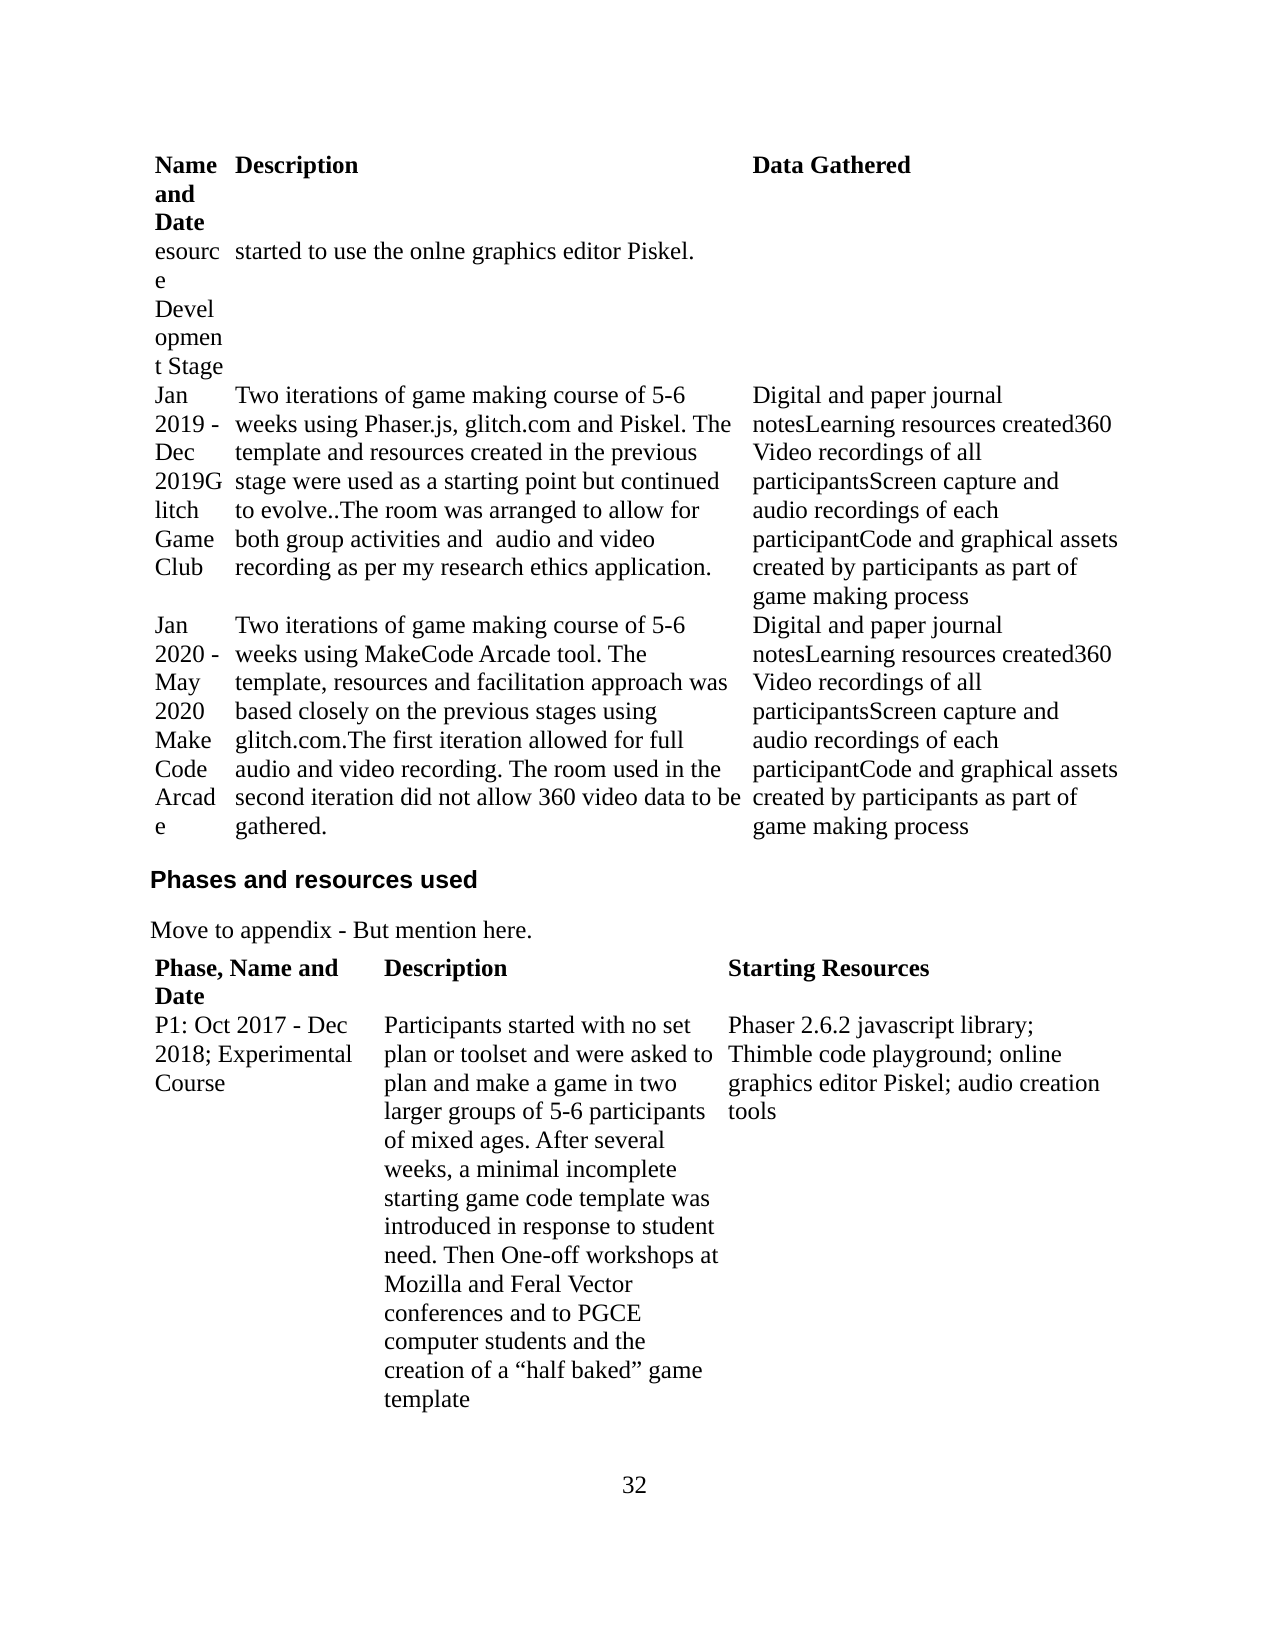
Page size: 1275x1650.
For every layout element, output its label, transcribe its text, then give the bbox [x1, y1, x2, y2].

subtitle Phases and resources used [150, 865, 1125, 893]
table_header Starting Resources [724, 953, 1125, 1010]
table_header Data Gathered [748, 150, 1125, 236]
table_header Description [379, 953, 723, 1010]
table_cell esource Development Stage [150, 236, 231, 380]
table_cell Participants started with no set plan or toolset and were asked to plan and make a game in two larger groups of 5-6 participants of mixed ages. After several weeks, a minimal incomplete starting game code template was introduced in response to student need. Then One-off workshops at Mozilla and Feral Vector conferences and to PGCE computer students and the creation of a “half baked” game template [379, 1010, 723, 1413]
table_cell Jan 2019 - Dec 2019Glitch Game Club [150, 380, 231, 610]
table_header Description [231, 150, 748, 236]
text Move to appendix - But mention here. [150, 915, 1125, 944]
table_cell started to use the onlne graphics editor Piskel. [231, 236, 748, 380]
table_cell Two iterations of game making course of 5-6 weeks using Phaser.js, glitch.com and Piskel. The template and resources created in the previous stage were used as a starting point but continued to evolve..The room was arranged to allow for both group activities and audio and video recording as per my research ethics application. [231, 380, 748, 610]
table_cell [748, 236, 1125, 380]
table_cell Two iterations of game making course of 5-6 weeks using MakeCode Arcade tool. The template, resources and facilitation approach was based closely on the previous stages using glitch.com.The first iteration allowed for full audio and video recording. The room used in the second iteration did not allow 360 video data to be gathered. [231, 610, 748, 840]
table_cell Phaser 2.6.2 javascript library; Thimble code playground; online graphics editor Piskel; audio creation tools [724, 1010, 1125, 1413]
table_cell Digital and paper journal notesLearning resources created360 Video recordings of all participantsScreen capture and audio recordings of each participantCode and graphical assets created by participants as part of game making process [748, 380, 1125, 610]
table_cell Jan 2020 - May 2020Make Code Arcade [150, 610, 231, 840]
table_header Name and Date [150, 150, 231, 236]
table_cell P1: Oct 2017 - Dec 2018; Experimental Course [150, 1010, 379, 1413]
table_header Phase, Name and Date [150, 953, 379, 1010]
table_cell Digital and paper journal notesLearning resources created360 Video recordings of all participantsScreen capture and audio recordings of each participantCode and graphical assets created by participants as part of game making process [748, 610, 1125, 840]
